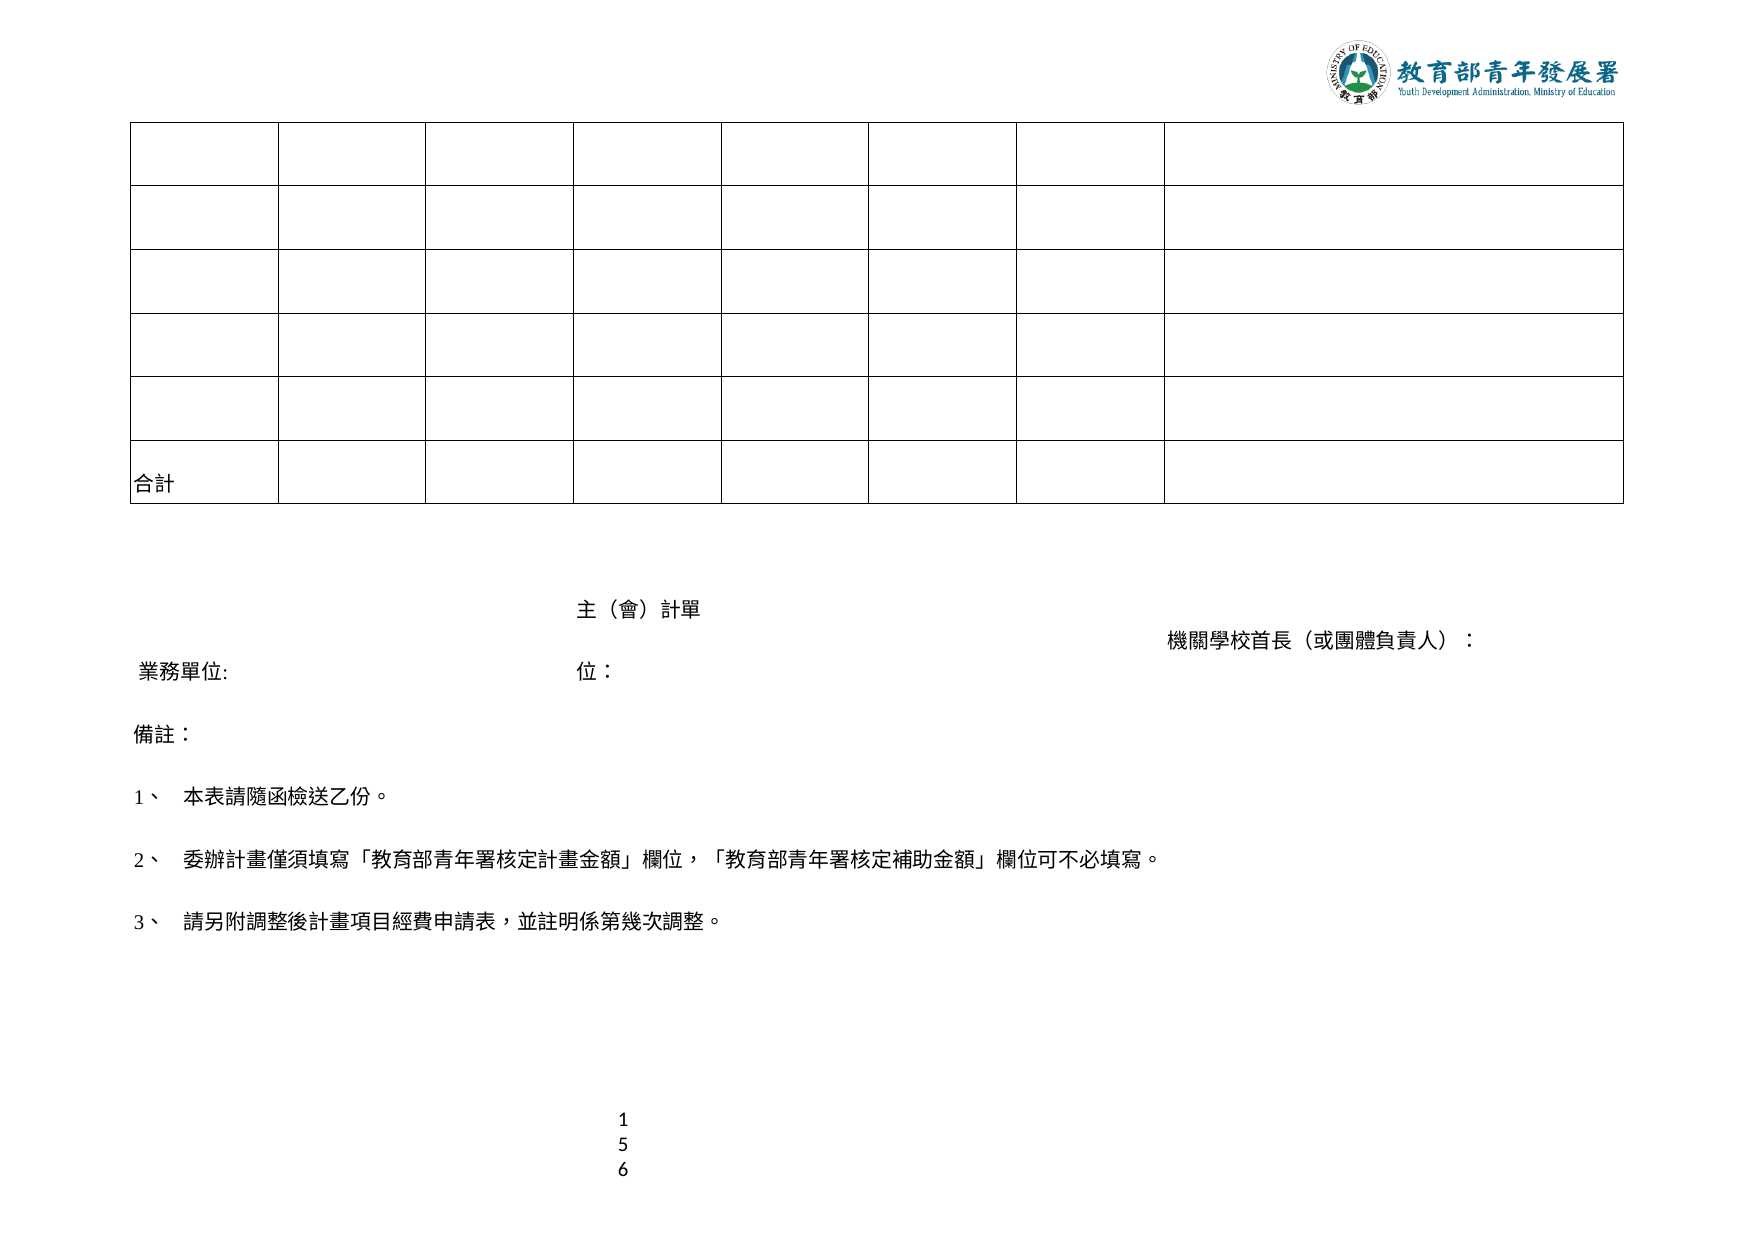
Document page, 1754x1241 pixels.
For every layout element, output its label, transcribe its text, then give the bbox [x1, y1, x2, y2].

table_cell [722, 441, 868, 503]
table_cell [1165, 186, 1623, 249]
table_cell [426, 567, 573, 692]
table_cell 業務單位: [131, 567, 278, 692]
table_cell [426, 377, 573, 439]
table_cell [279, 250, 425, 312]
table_cell [1017, 377, 1164, 439]
table_cell [1164, 504, 1623, 567]
table_cell [426, 504, 573, 567]
table_cell [574, 504, 721, 567]
table_cell [1017, 250, 1164, 312]
table_cell [574, 377, 721, 439]
table_cell [722, 186, 868, 249]
table_cell [279, 377, 425, 439]
table_cell [1017, 186, 1164, 249]
table_cell [279, 314, 425, 376]
table_cell [426, 441, 573, 503]
table_cell [869, 314, 1016, 376]
table_cell [574, 441, 721, 503]
table_cell [869, 123, 1016, 185]
table_cell [426, 123, 573, 185]
table_cell [1165, 441, 1623, 503]
table_cell [1165, 377, 1623, 439]
table_cell [1017, 314, 1164, 376]
table_cell [279, 441, 425, 503]
table_cell [869, 567, 1017, 692]
table_cell [869, 186, 1016, 249]
table_cell [722, 250, 868, 312]
table_cell [722, 314, 868, 376]
table_cell [278, 504, 426, 567]
table_cell [574, 314, 721, 376]
table_cell [426, 314, 573, 376]
table_cell 主（會）計單位： [574, 567, 721, 692]
table_cell [1017, 123, 1164, 185]
table_cell [131, 250, 278, 312]
table_cell [278, 567, 426, 692]
table_cell [1017, 441, 1164, 503]
table_cell [722, 123, 868, 185]
table_cell [1017, 567, 1164, 692]
table_cell [721, 567, 869, 692]
table_cell [869, 250, 1016, 312]
table_cell 備註： 本表請隨函檢送乙份。 委辦計畫僅須填寫「教育部青年署核定計畫金額」欄位，「教育部青年署核定補助金額」欄位可不必填寫。 請另附調整後計畫項目經費申請表，並註明係第幾次調整。 [131, 692, 1623, 942]
table_cell [722, 377, 868, 439]
table_cell [1165, 314, 1623, 376]
table_cell [1017, 504, 1164, 567]
table_cell [279, 123, 425, 185]
table_cell [279, 186, 425, 249]
table_cell [869, 441, 1016, 503]
table_cell [1165, 123, 1623, 185]
table_cell [574, 250, 721, 312]
table_cell [131, 377, 278, 439]
table_cell [131, 123, 278, 185]
table_cell [574, 123, 721, 185]
table_cell [426, 250, 573, 312]
table_cell 合計 [131, 441, 278, 503]
table_cell [426, 186, 573, 249]
table_cell [1165, 250, 1623, 312]
table_cell [869, 377, 1016, 439]
table_cell [131, 314, 278, 376]
table_cell [131, 186, 278, 249]
table_cell [869, 504, 1017, 567]
table_cell [721, 504, 869, 567]
table_cell 機關學校首長（或團體負責人）： [1164, 567, 1623, 692]
table_cell [131, 504, 278, 567]
table_cell [574, 186, 721, 249]
